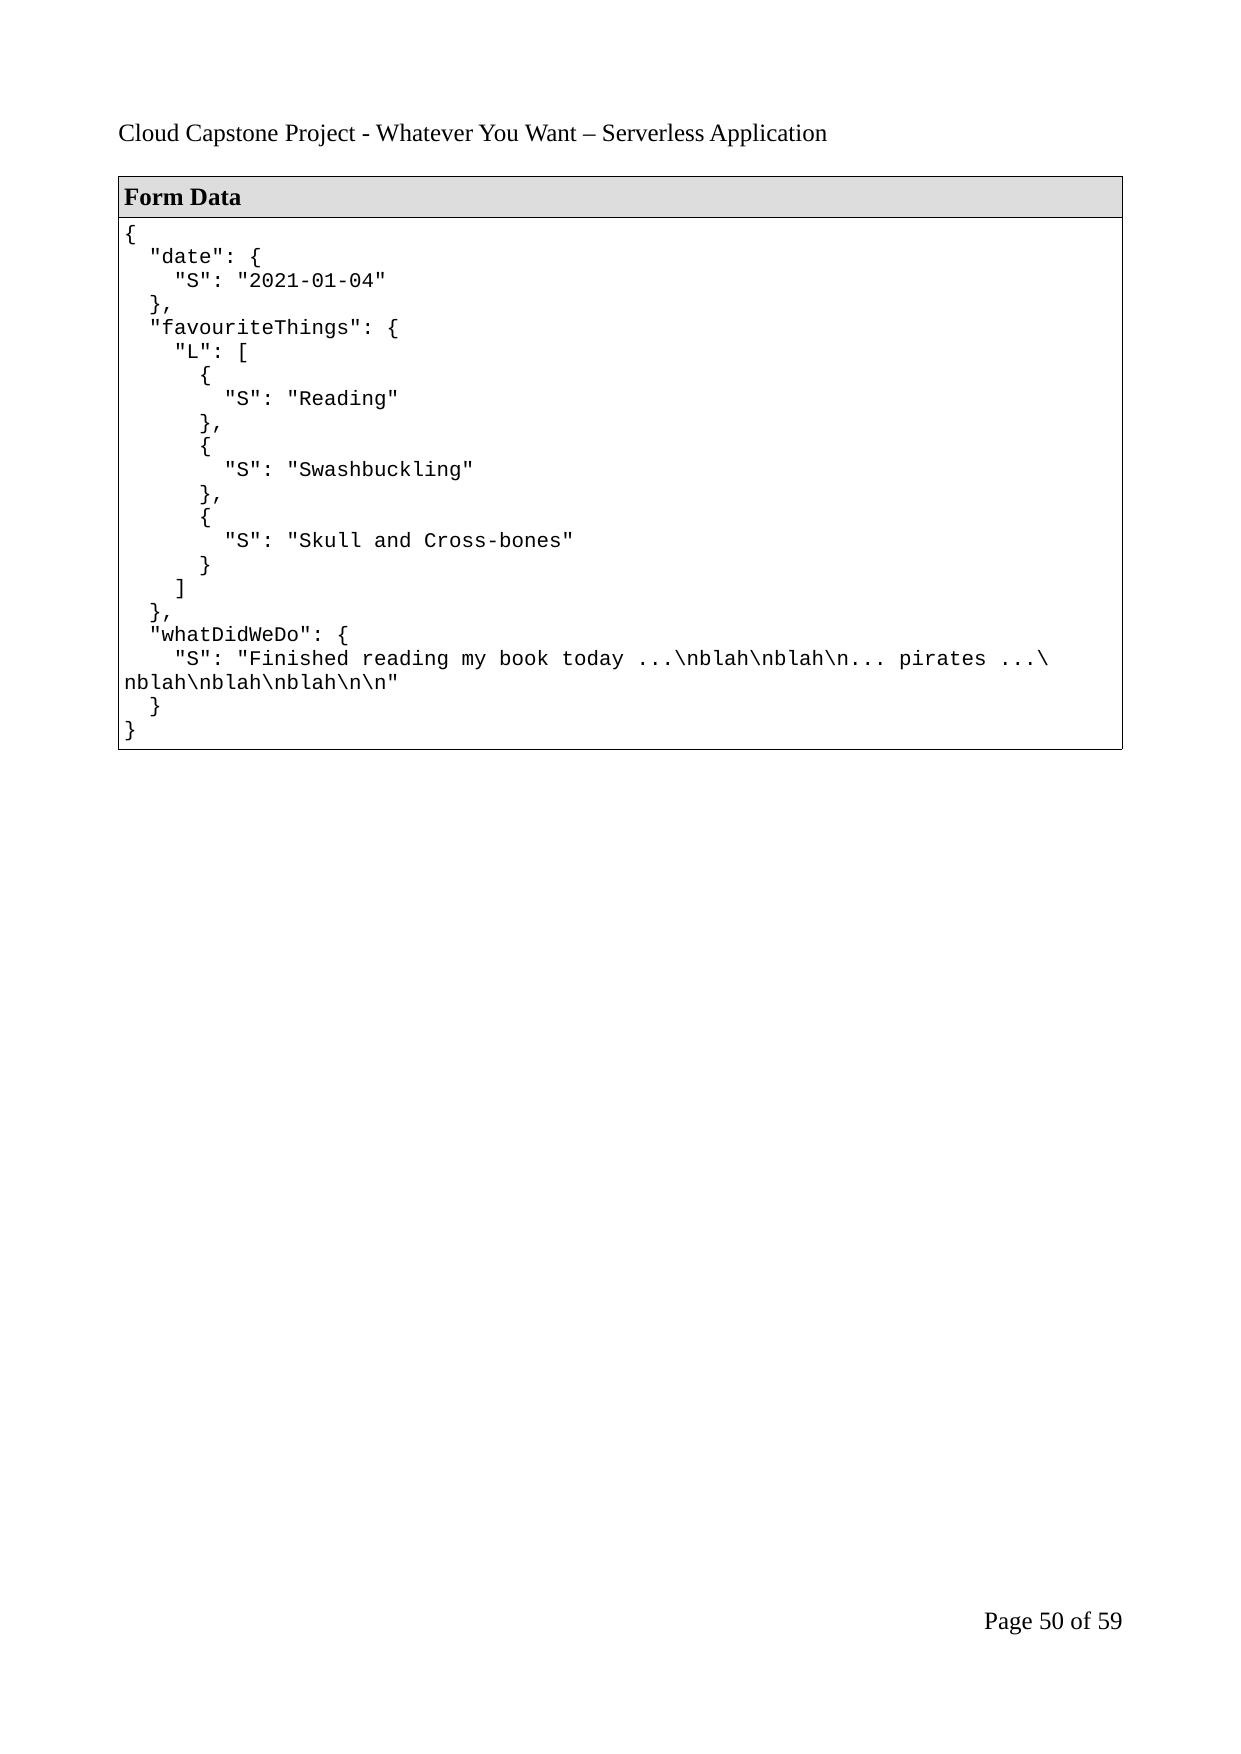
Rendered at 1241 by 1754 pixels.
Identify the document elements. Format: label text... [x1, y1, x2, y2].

table_cell { "date": { "S": "2021-01-04" }, "favouriteThings": { "L": [ { "S": "Reading" }, { "S": "Swashbuckling" }, { "S": "Skull and Cross-bones" } ] }, "whatDidWeDo": { "S": "Finished reading my book today ...\nblah\nblah\n... pirates ...\nblah\nblah\nblah\n\n" } } [119, 218, 1122, 748]
table_header Form Data [119, 177, 1122, 217]
